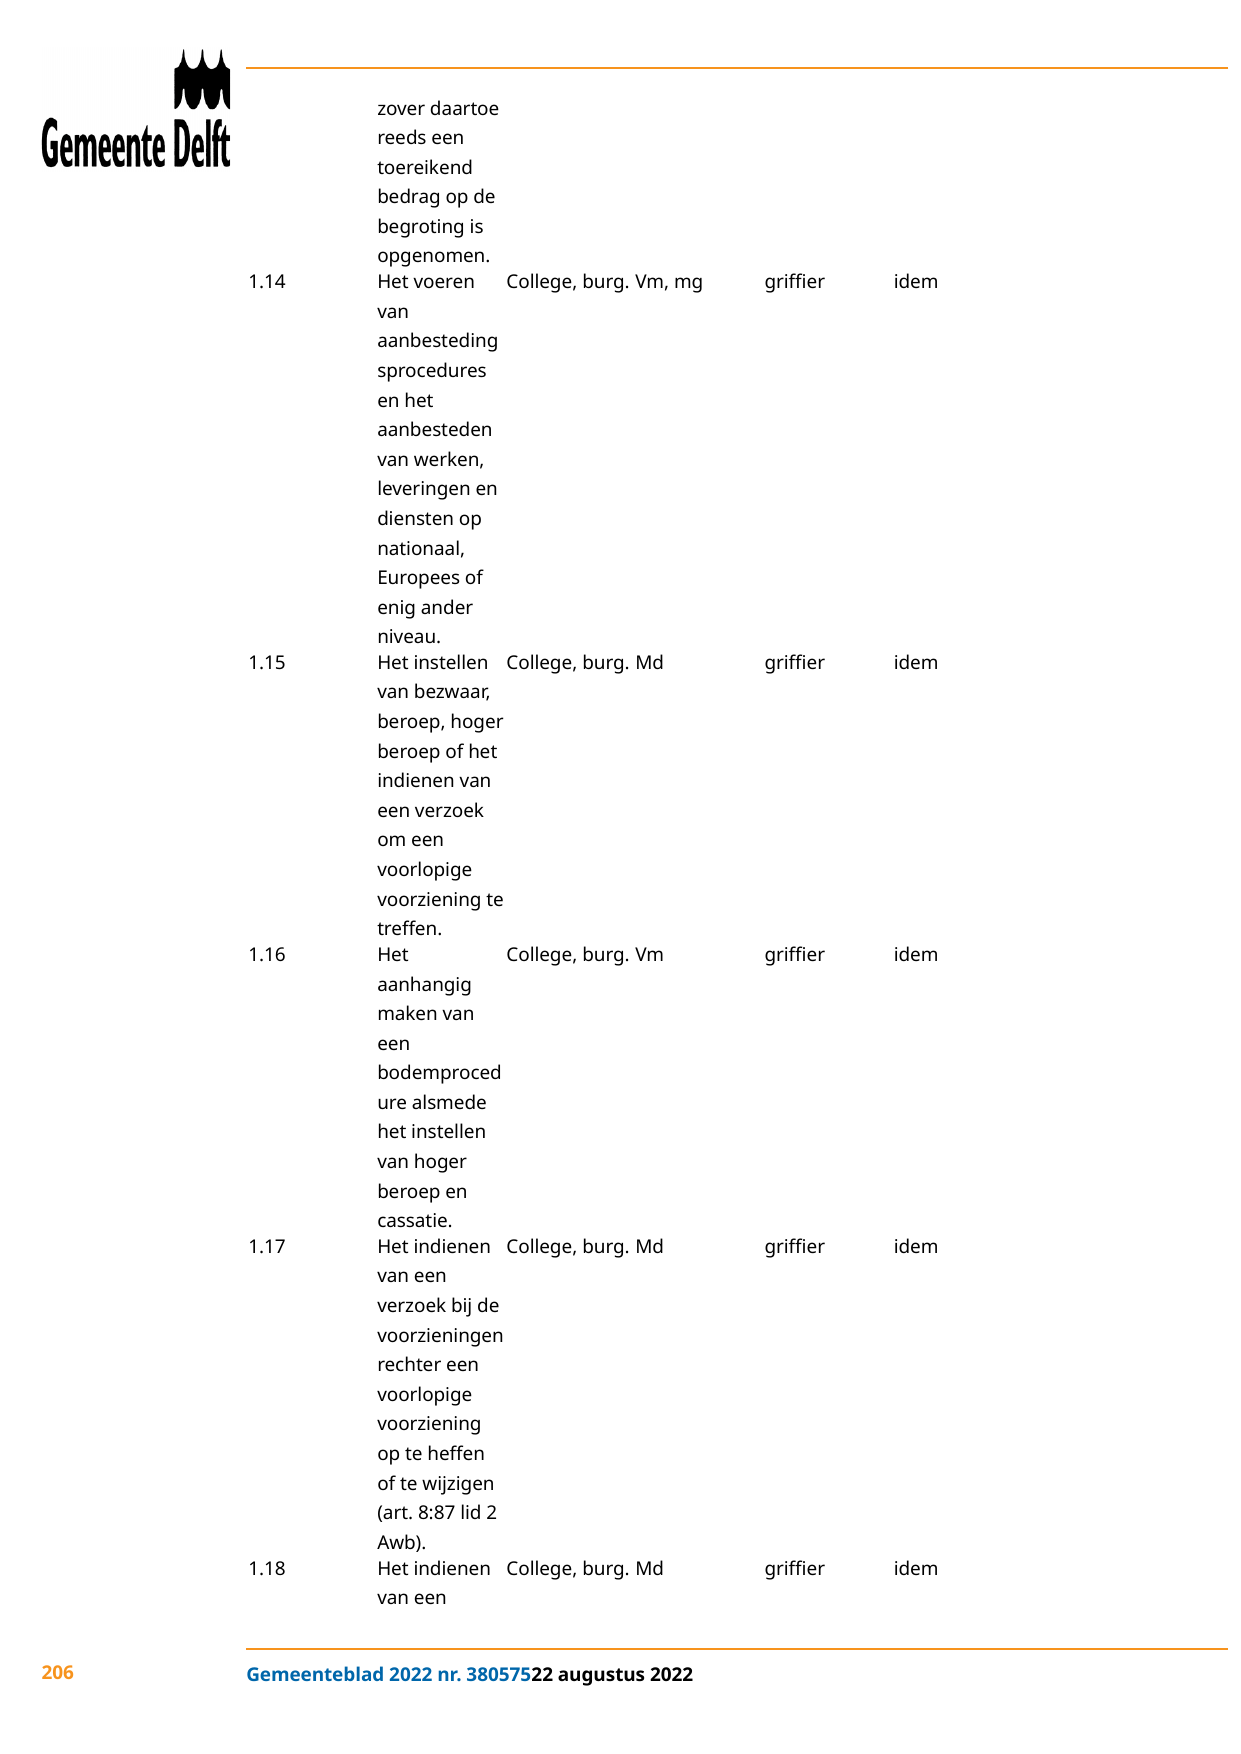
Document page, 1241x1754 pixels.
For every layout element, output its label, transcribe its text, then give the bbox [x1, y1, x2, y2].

table_cell College, burg. [506, 941, 635, 1233]
table_cell Het indienen van een [377, 1555, 506, 1610]
table_cell Het indienen van een verzoek bij de voorzieningenrechter een voorlopige voorziening op te heffen of te wijzigen (art. 8:87 lid 2 Awb). [377, 1233, 506, 1555]
table_cell zover daartoe reeds een toereikend bedrag op de begroting is opgenomen. [377, 95, 506, 268]
table_cell idem [894, 1233, 1022, 1555]
table_cell 1.18 [248, 1555, 377, 1610]
table_cell [1023, 1233, 1152, 1555]
picture [41, 47, 231, 172]
table_cell idem [894, 269, 1022, 649]
table_cell [1023, 269, 1152, 649]
table_cell Vm, mg [635, 269, 764, 649]
table_cell Md [635, 1555, 764, 1610]
table_cell 1.16 [248, 941, 377, 1233]
table_cell idem [894, 1555, 1022, 1610]
table_cell Het aanhangig maken van een bodemprocedure alsmede het instellen van hoger beroep en cassatie. [377, 941, 506, 1233]
table_cell College, burg. [506, 649, 635, 941]
table_cell Het voeren van aanbestedingsprocedures en het aanbesteden van werken, leveringen en diensten op nationaal, Europees of enig ander niveau. [377, 269, 506, 649]
table_cell [894, 95, 1022, 268]
table_cell [1023, 941, 1152, 1233]
table_cell [764, 95, 893, 268]
table_cell griffier [764, 1233, 893, 1555]
table_cell 1.17 [248, 1233, 377, 1555]
table_cell College, burg. [506, 1233, 635, 1555]
table_cell College, burg. [506, 269, 635, 649]
table_cell Het instellen van bezwaar, beroep, hoger beroep of het indienen van een verzoek om een voorlopige voorziening te treffen. [377, 649, 506, 941]
table_cell griffier [764, 649, 893, 941]
table_cell Md [635, 1233, 764, 1555]
table_cell College, burg. [506, 1555, 635, 1610]
table_cell griffier [764, 269, 893, 649]
table_cell [1023, 95, 1152, 268]
table_cell 1.14 [248, 269, 377, 649]
table_cell griffier [764, 1555, 893, 1610]
table_cell [248, 95, 377, 268]
table_cell [506, 95, 635, 268]
table_cell idem [894, 649, 1022, 941]
table_cell Vm [635, 941, 764, 1233]
table_cell 1.15 [248, 649, 377, 941]
table_cell [635, 95, 764, 268]
table_cell griffier [764, 941, 893, 1233]
table_cell idem [894, 941, 1022, 1233]
table_cell Md [635, 649, 764, 941]
table_cell [1023, 1555, 1152, 1610]
table_cell [1023, 649, 1152, 941]
